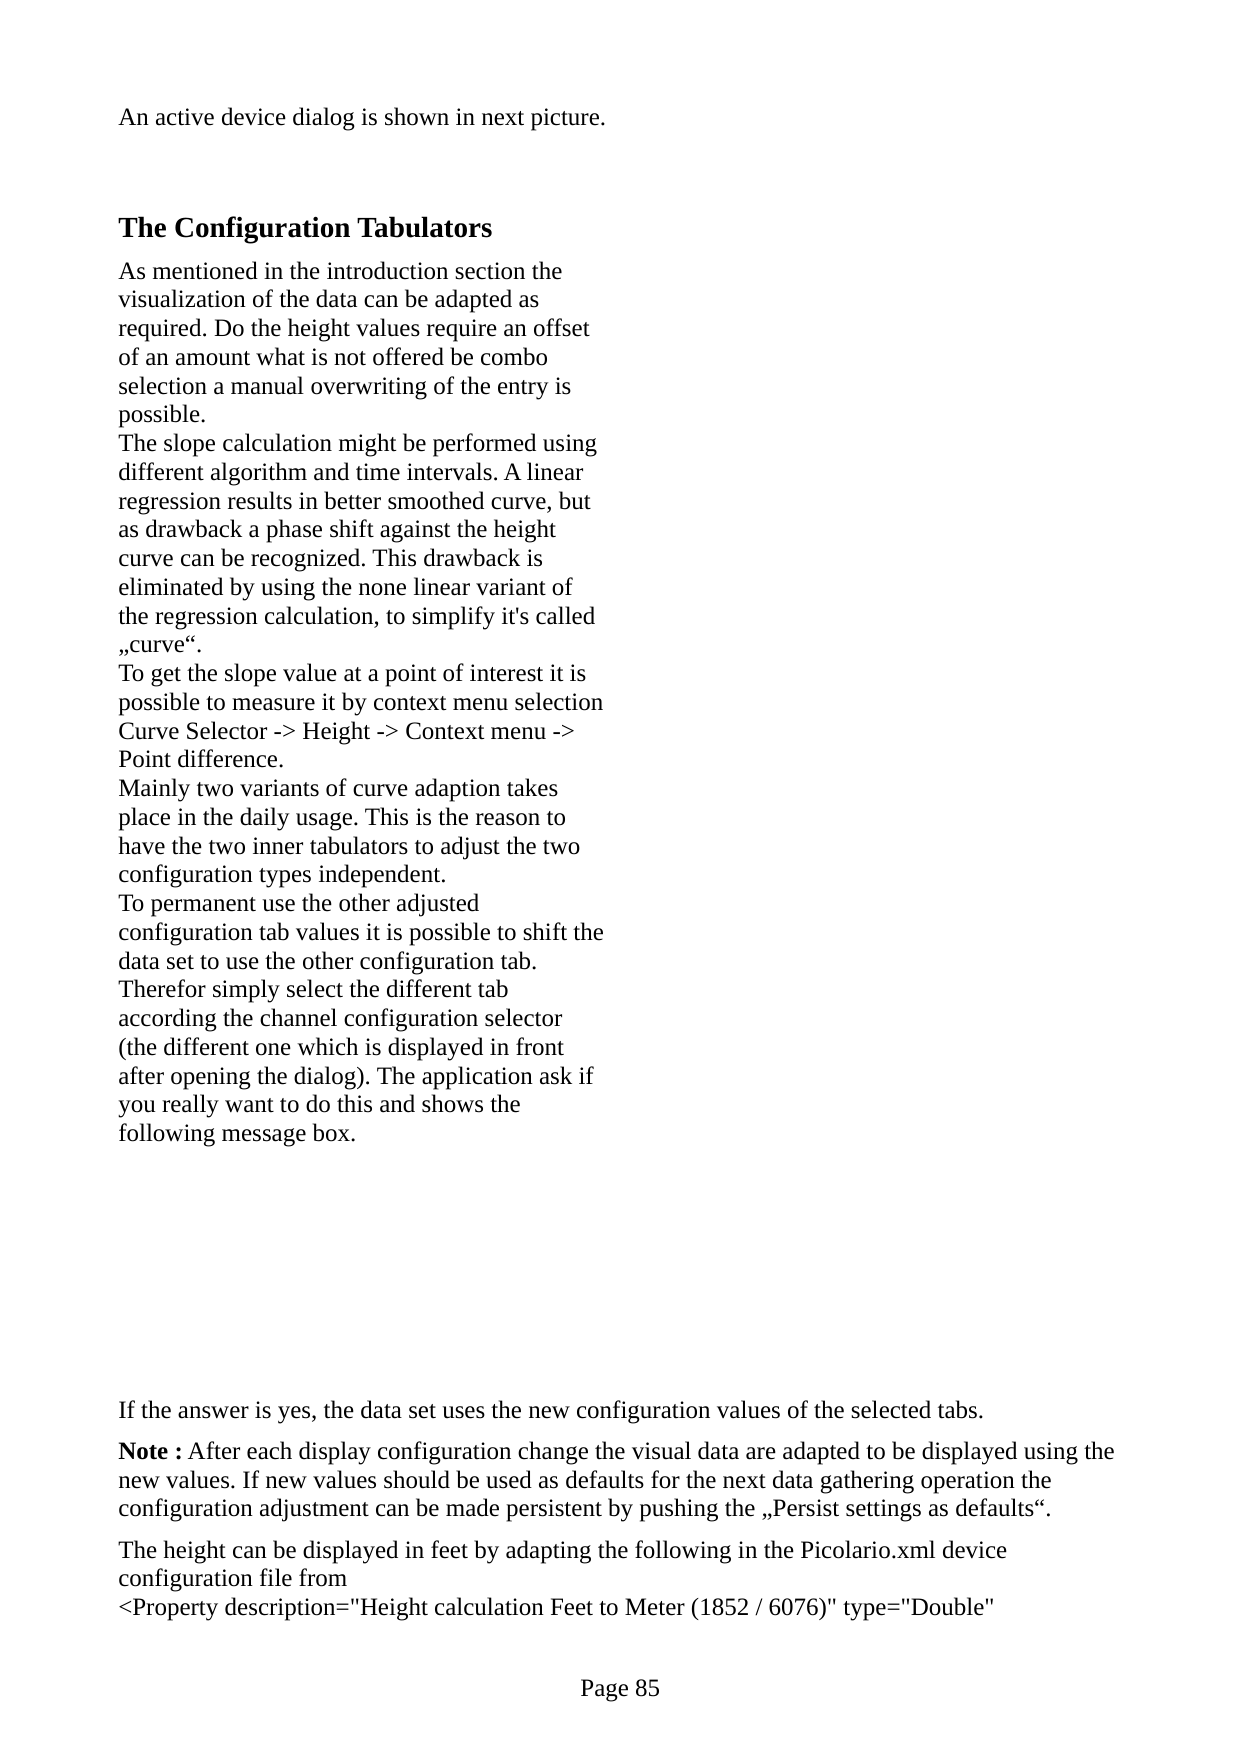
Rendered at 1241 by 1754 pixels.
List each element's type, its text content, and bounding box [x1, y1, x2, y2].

text As mentioned in the introduction section the visualization of the data can be adapted as required. Do the height values require an offset of an amount what is not offered be combo selection a manual overwriting of the entry is possible. The slope calculation might be performed using different algorithm and time intervals. A linear regression results in better smoothed curve, but as drawback a phase shift against the height curve can be recognized. This drawback is eliminated by using the none linear variant of the regression calculation, to simplify it's called „curve“. To get the slope value at a point of interest it is possible to measure it by context menu selection Curve Selector -> Height -> Context menu -> Point difference. Mainly two variants of curve adaption takes place in the daily usage. This is the reason to have the two inner tabulators to adjust the two configuration types independent. To permanent use the other adjusted configuration tab values it is possible to shift the data set to use the other configuration tab. Therefor simply select the different tab according the channel configuration selector (the different one which is displayed in front after opening the dialog). The application ask if you really want to do this and shows the following message box. [118, 256, 1122, 1147]
subtitle The Configuration Tabulators [118, 210, 1122, 243]
text If the answer is yes, the data set uses the new configuration values of the selected tabs. [118, 1395, 1122, 1423]
text An active device dialog is shown in next picture. [118, 102, 1122, 131]
text The height can be displayed in feet by adapting the following in the Picolario.xml device configuration file from <Property description="Height calculation Feet to Meter (1852 / 6076)" type="Double" [118, 1535, 1122, 1621]
text Note : After each display configuration change the visual data are adapted to be displayed using the new values. If new values should be used as defaults for the next data gathering operation the configuration adjustment can be made persistent by pushing the „Persist settings as defaults“. [118, 1436, 1122, 1522]
